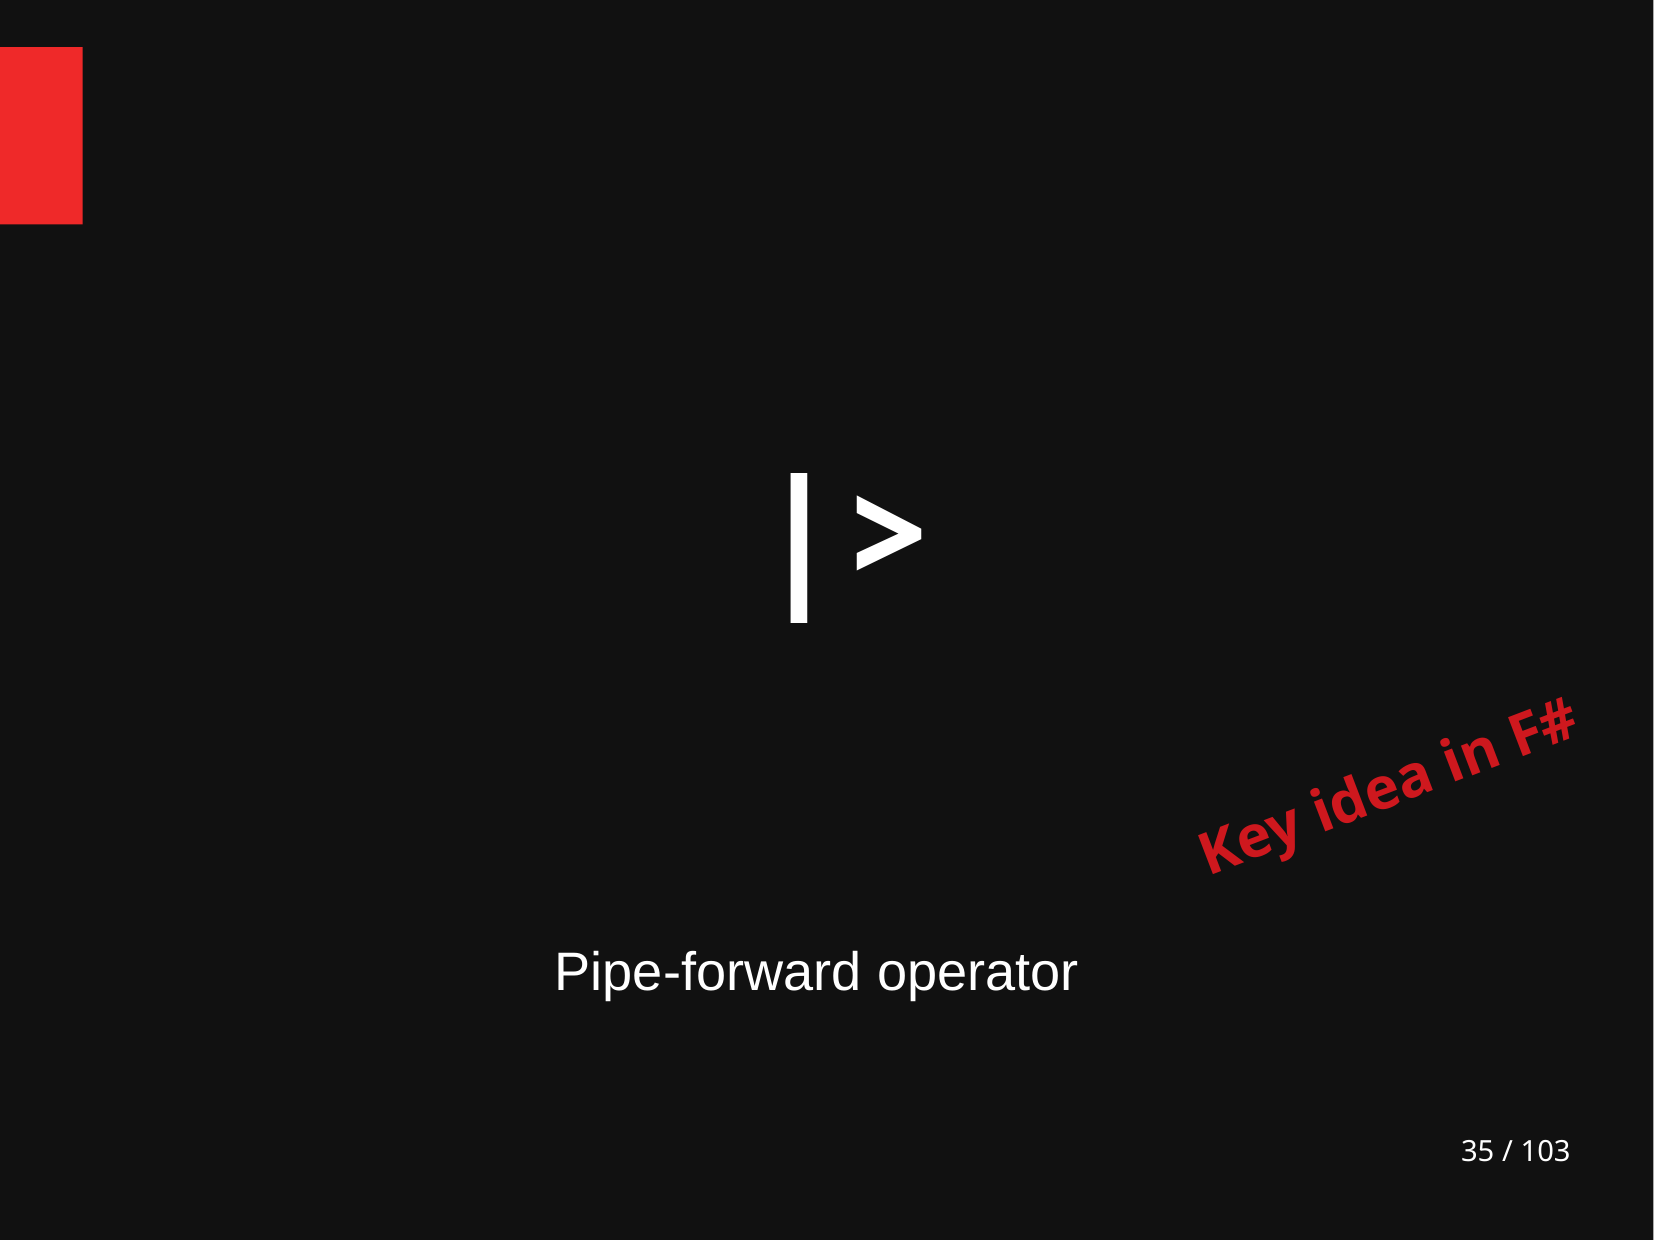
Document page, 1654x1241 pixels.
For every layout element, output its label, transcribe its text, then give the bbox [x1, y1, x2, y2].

subtitle |> [118, 49, 1571, 1010]
text_box Pipe-forward operator [540, 934, 1291, 1010]
text_box Key idea in F# [1170, 645, 1654, 919]
